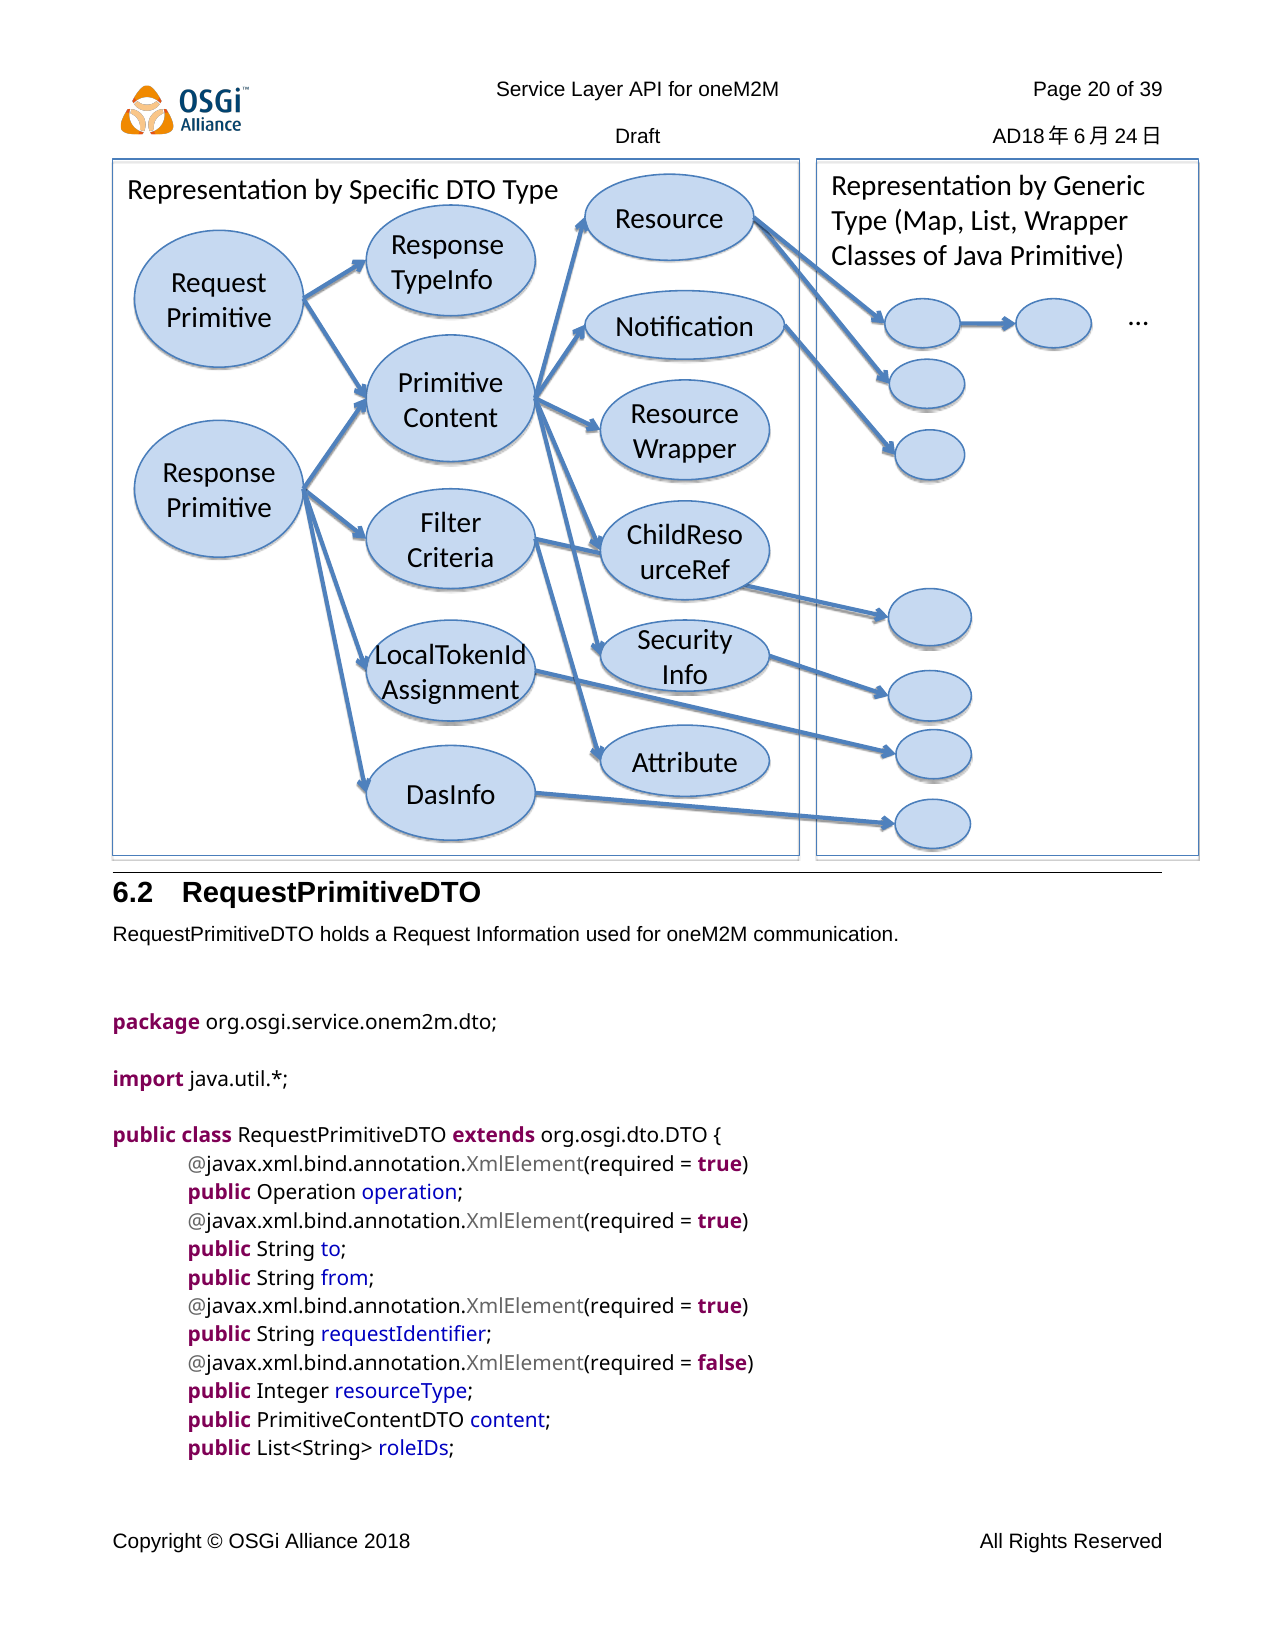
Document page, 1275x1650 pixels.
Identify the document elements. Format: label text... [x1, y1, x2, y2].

text public class RequestPrimitiveDTO extends org.osgi.dto.DTO { [112, 1121, 1162, 1149]
text RequestPrimitiveDTO holds a Request Information used for oneM2M communication. [112, 921, 1162, 945]
text public List<String> roleIDs; [112, 1433, 1162, 1462]
text import java.util.*; [112, 1064, 1162, 1092]
text public PrimitiveContentDTO content; [112, 1405, 1162, 1433]
text @javax.xml.bind.annotation.XmlElement(required = false) [112, 1348, 1162, 1376]
text package org.osgi.service.onem2m.dto; [112, 1007, 1162, 1035]
text public String requestIdentifier; [112, 1319, 1162, 1348]
picture [113, 78, 257, 142]
text @javax.xml.bind.annotation.XmlElement(required = true) [112, 1291, 1162, 1319]
text @javax.xml.bind.annotation.XmlElement(required = true) [112, 1206, 1162, 1234]
text public Integer resourceType; [112, 1376, 1162, 1405]
text @javax.xml.bind.annotation.XmlElement(required = true) [112, 1149, 1162, 1177]
text public String to; [112, 1234, 1162, 1263]
text public Operation operation; [112, 1177, 1162, 1206]
text public String from; [112, 1263, 1162, 1291]
subtitle RequestPrimitiveDTO [112, 873, 1162, 909]
